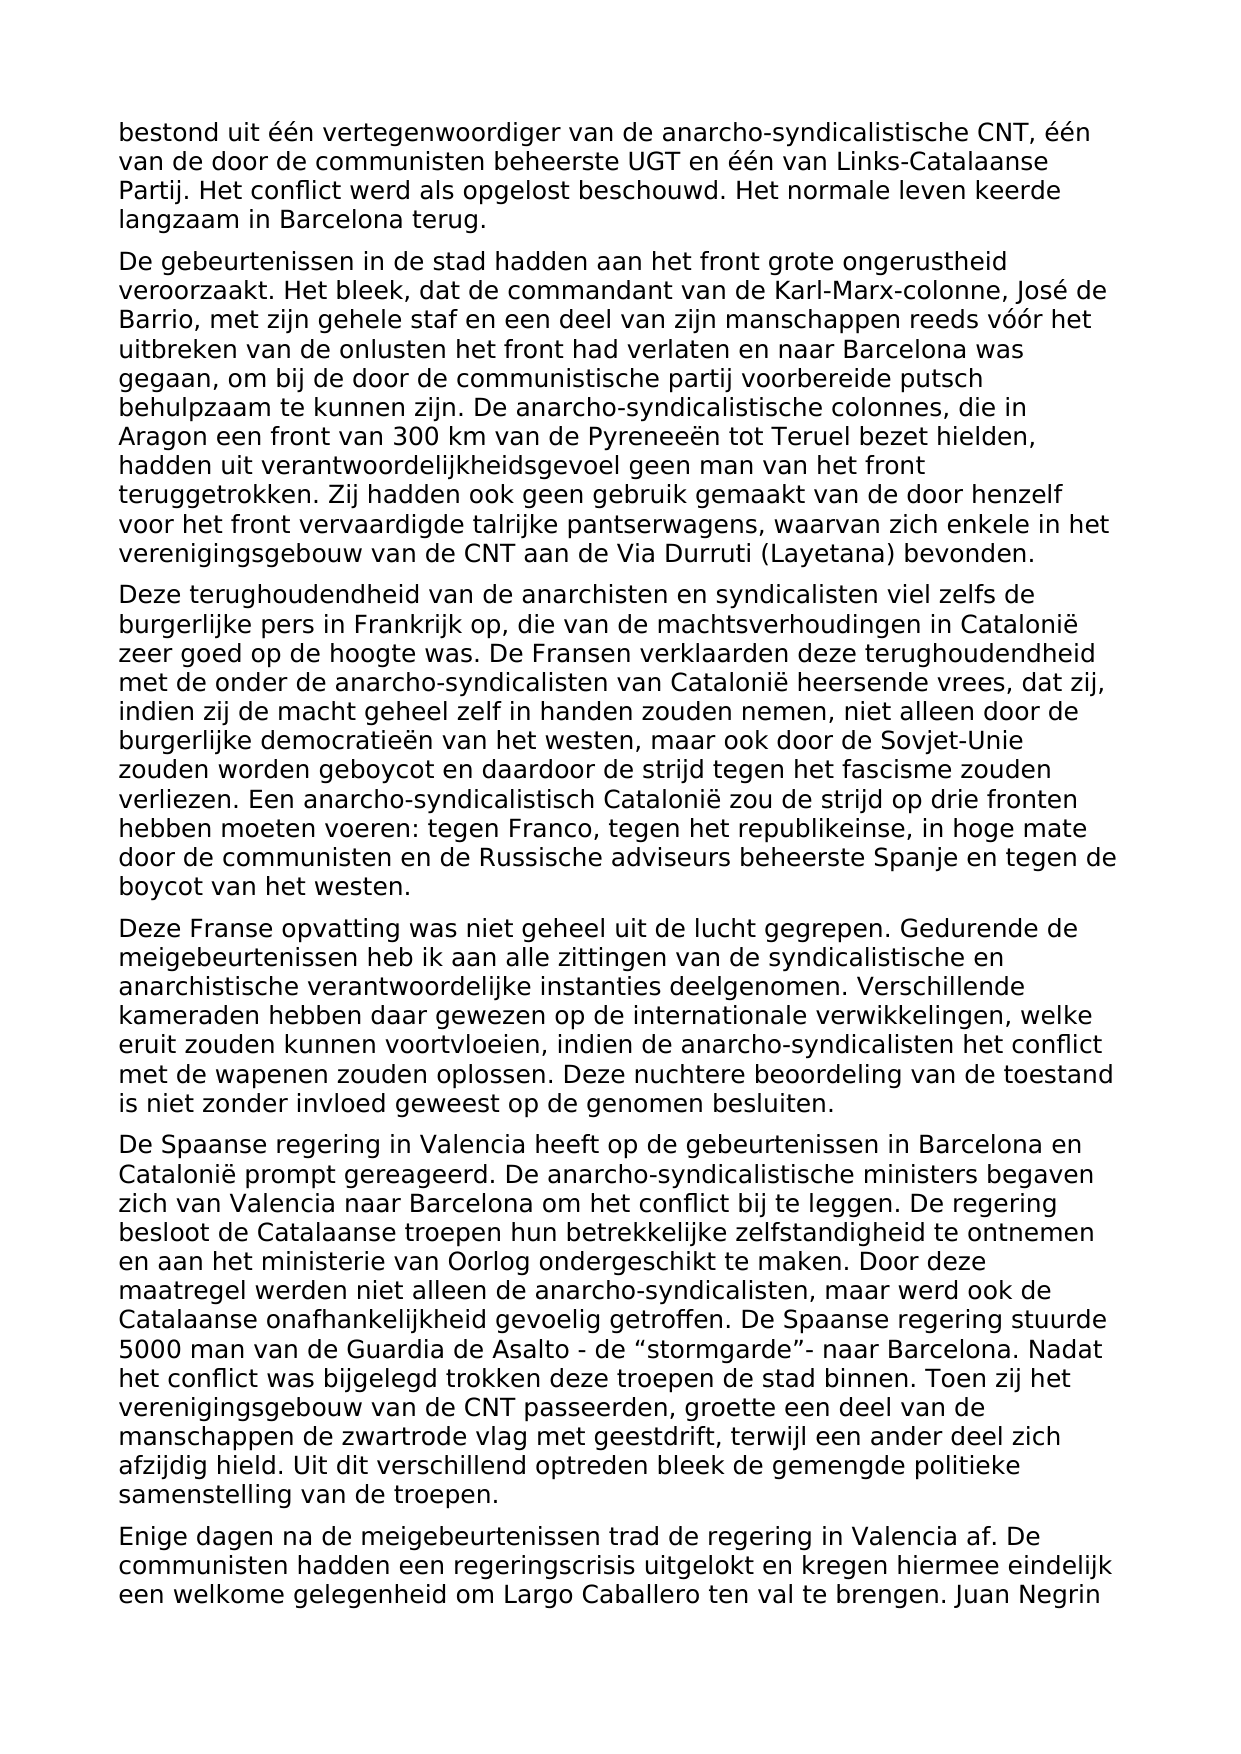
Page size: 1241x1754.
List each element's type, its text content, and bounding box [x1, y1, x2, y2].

text Deze terughoudendheid van de anarchisten en syndicalisten viel zelfs de burgerlijke pers in Frankrijk op, die van de machtsverhoudingen in Catalonië zeer goed op de hoogte was. De Fransen verklaarden deze terughoudendheid met de onder de anarcho-syndicalisten van Catalonië heersende vrees, dat zij, indien zij de macht geheel zelf in handen zouden nemen, niet alleen door de burgerlijke democratieën van het westen, maar ook door de Sovjet-Unie zouden worden geboycot en daardoor de strijd tegen het fascisme zouden verliezen. Een anarcho-syndicalistisch Catalonië zou de strijd op drie fronten hebben moeten voeren: tegen Franco, tegen het republikeinse, in hoge mate door de communisten en de Russische adviseurs beheerste Spanje en tegen de boycot van het westen. [118, 581, 1122, 901]
text bestond uit één vertegenwoordiger van de anarcho-syndicalistische CNT, één van de door de communisten beheerste UGT en één van Links-Catalaanse Partij. Het conflict werd als opgelost beschouwd. Het normale leven keerde langzaam in Barcelona terug. [118, 118, 1122, 235]
text De gebeurtenissen in de stad hadden aan het front grote ongerustheid veroorzaakt. Het bleek, dat de commandant van de Karl-Marx-colonne, José de Barrio, met zijn gehele staf en een deel van zijn manschappen reeds vóór het uitbreken van de onlusten het front had verlaten en naar Barcelona was gegaan, om bij de door de communistische partij voorbereide putsch behulpzaam te kunnen zijn. De anarcho-syndicalistische colonnes, die in Aragon een front van 300 km van de Pyreneeën tot Teruel bezet hielden, hadden uit verantwoordelijkheidsgevoel geen man van het front teruggetrokken. Zij hadden ook geen gebruik gemaakt van de door henzelf voor het front vervaardigde talrijke pantserwagens, waarvan zich enkele in het verenigingsgebouw van de CNT aan de Via Durruti (Layetana) bevonden. [118, 247, 1122, 568]
text Enige dagen na de meigebeurtenissen trad de regering in Valencia af. De communisten hadden een regeringscrisis uitgelokt en kregen hiermee eindelijk een welkome gelegenheid om Largo Caballero ten val te brengen. Juan Negrin [118, 1522, 1122, 1610]
text Deze Franse opvatting was niet geheel uit de lucht gegrepen. Gedurende de meigebeurtenissen heb ik aan alle zittingen van de syndicalistische en anarchistische verantwoordelijke instanties deelgenomen. Verschillende kameraden hebben daar gewezen op de internationale verwikkelingen, welke eruit zouden kunnen voortvloeien, indien de anarcho-syndicalisten het conflict met de wapenen zouden oplossen. Deze nuchtere beoordeling van de toestand is niet zonder invloed geweest op de genomen besluiten. [118, 914, 1122, 1118]
text De Spaanse regering in Valencia heeft op de gebeurtenissen in Barcelona en Catalonië prompt gereageerd. De anarcho-syndicalistische ministers begaven zich van Valencia naar Barcelona om het conflict bij te leggen. De regering besloot de Catalaanse troepen hun betrekkelijke zelfstandigheid te ontnemen en aan het ministerie van Oorlog ondergeschikt te maken. Door deze maatregel werden niet alleen de anarcho-syndicalisten, maar werd ook de Catalaanse onafhankelijkheid gevoelig getroffen. De Spaanse regering stuurde 5000 man van de Guardia de Asalto - de “stormgarde”- naar Barcelona. Nadat het conflict was bijgelegd trokken deze troepen de stad binnen. Toen zij het verenigingsgebouw van de CNT passeerden, groette een deel van de manschappen de zwartrode vlag met geestdrift, terwijl een ander deel zich afzijdig hield. Uit dit verschillend optreden bleek de gemengde politieke samenstelling van de troepen. [118, 1131, 1122, 1510]
